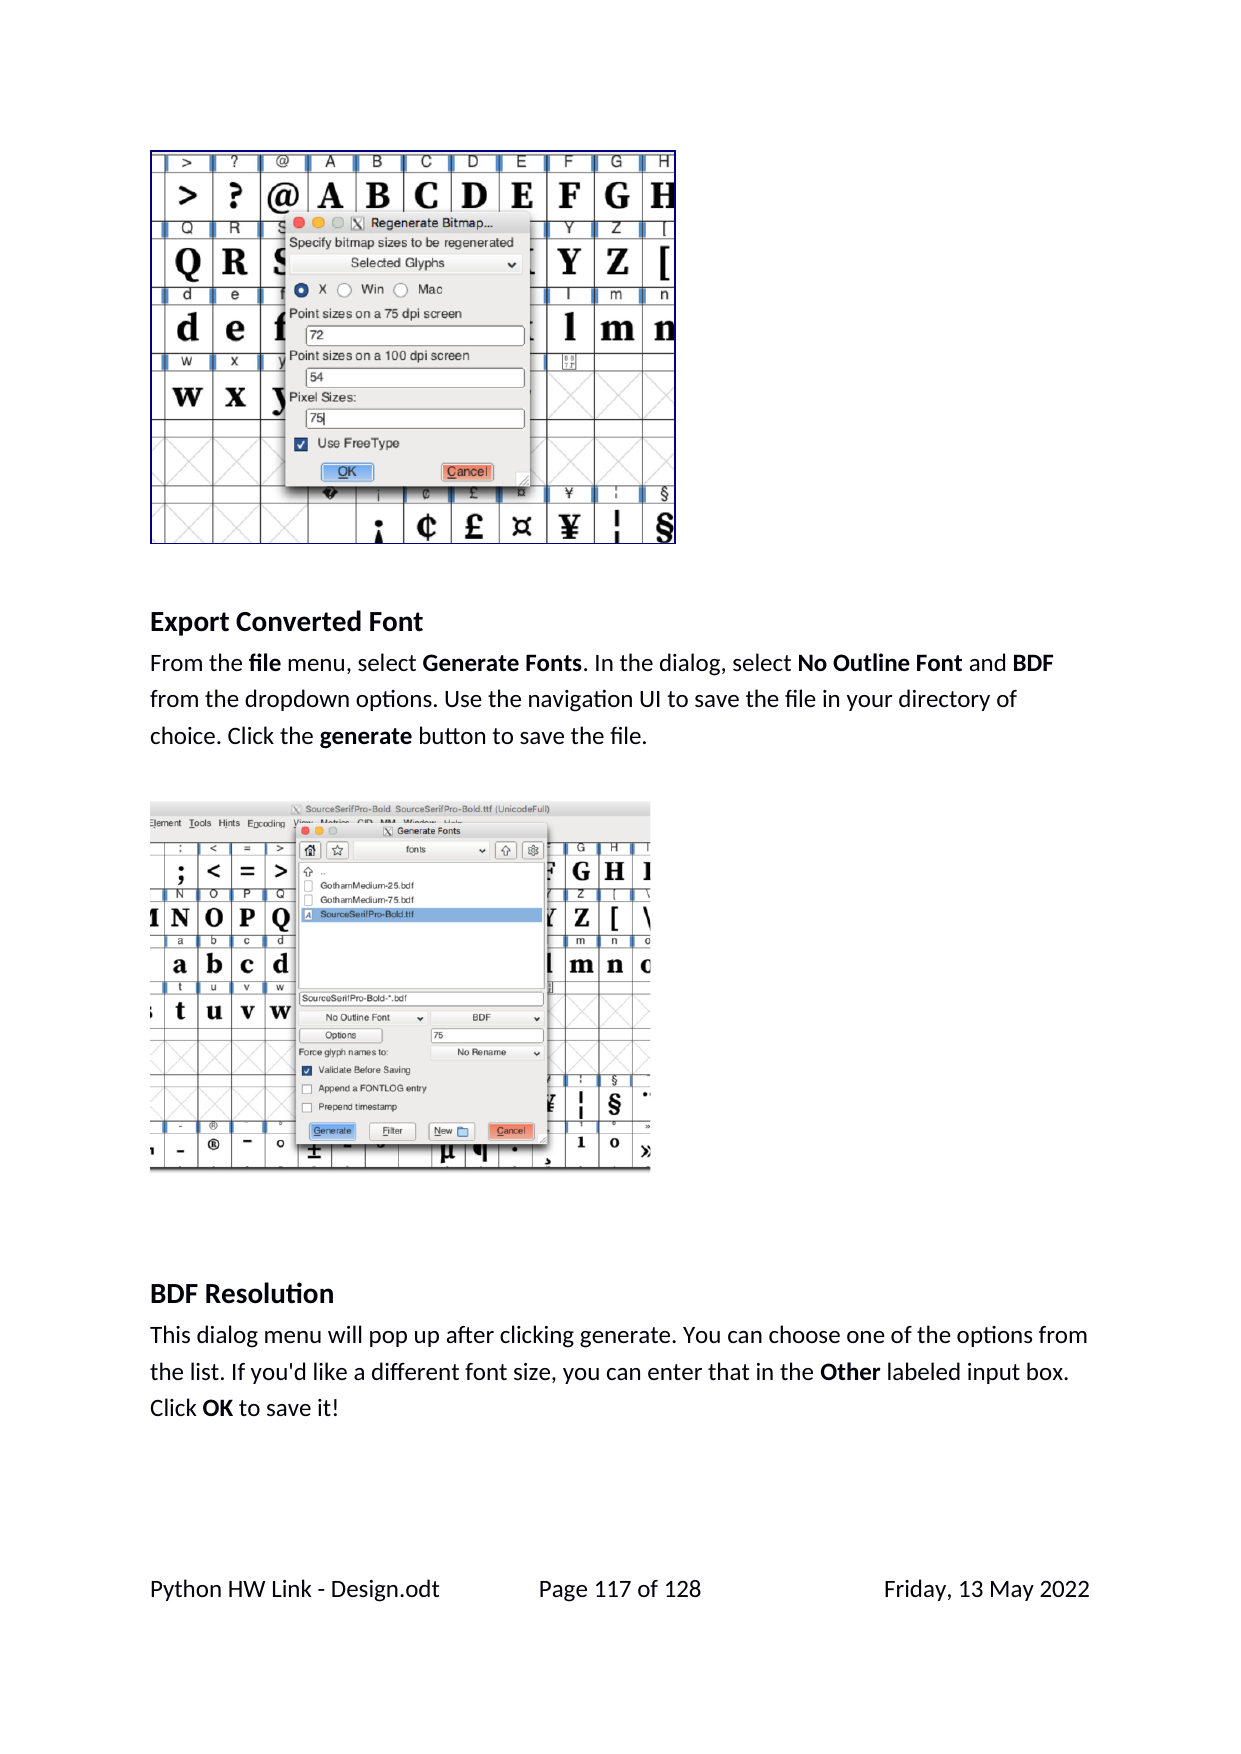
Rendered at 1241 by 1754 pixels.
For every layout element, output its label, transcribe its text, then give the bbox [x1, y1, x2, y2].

text This dialog menu will pop up after clicking generate. You can choose one of the options from the list. If you'd like a different font size, you can enter that in the Other labeled input box. Click OK to save it! [150, 1319, 1090, 1423]
subtitle BDF Resolution [150, 1275, 1090, 1311]
picture [150, 801, 651, 1177]
text From the file menu, select Generate Fonts. In the dialog, select No Outline Font and BDF from the dropdown options. Use the navigation UI to save the file in your directory of choice. Click the generate button to save the file. [150, 647, 1090, 750]
subtitle Export Converted Font [150, 603, 1090, 638]
picture [152, 152, 674, 543]
